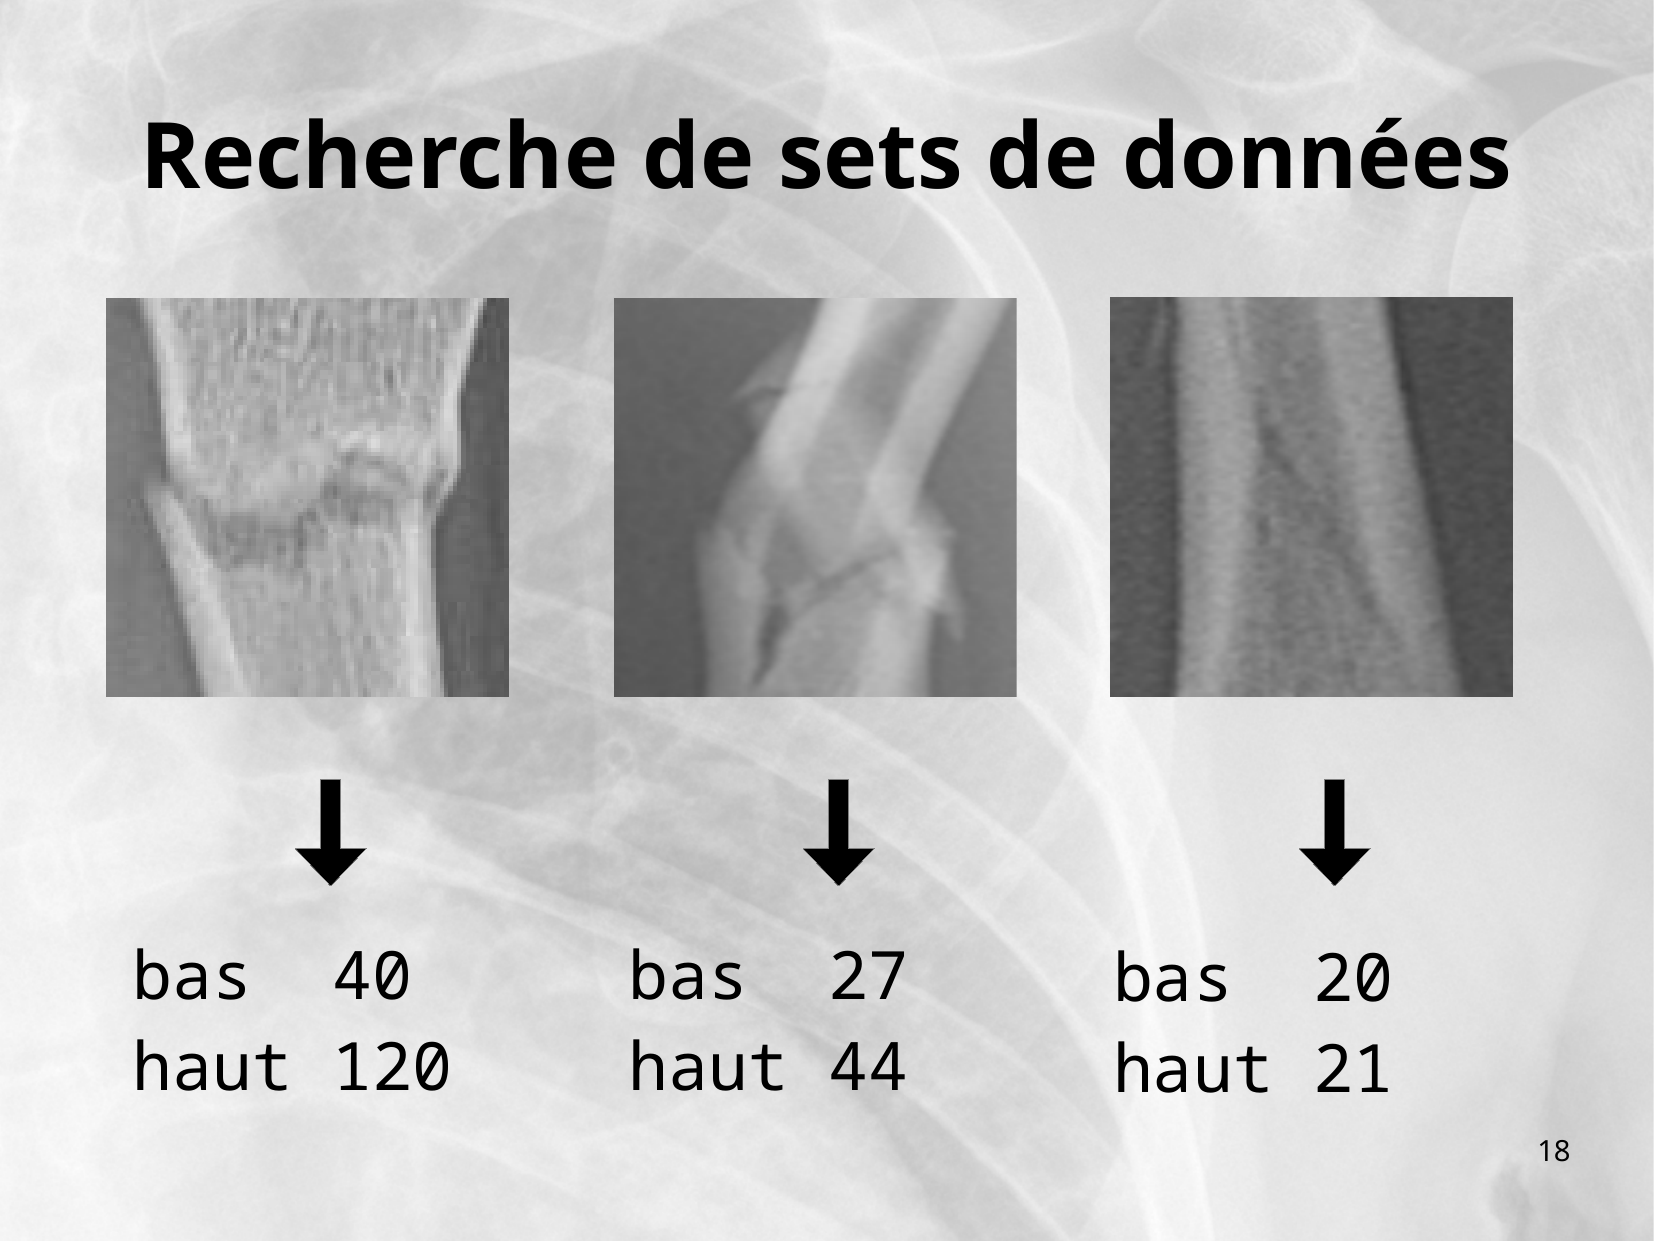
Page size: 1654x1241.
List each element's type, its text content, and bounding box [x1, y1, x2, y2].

text_box [1299, 779, 1371, 886]
text_box bas 20 haut 21 [1098, 923, 1548, 1099]
text_box [803, 779, 875, 886]
title Recherche de sets de données [82, 49, 1571, 257]
text_box bas 40 haut 120 [118, 921, 567, 1097]
text_box bas 27 haut 44 [614, 921, 1063, 1097]
picture [0, 0, 1654, 1241]
text_box [295, 779, 367, 886]
